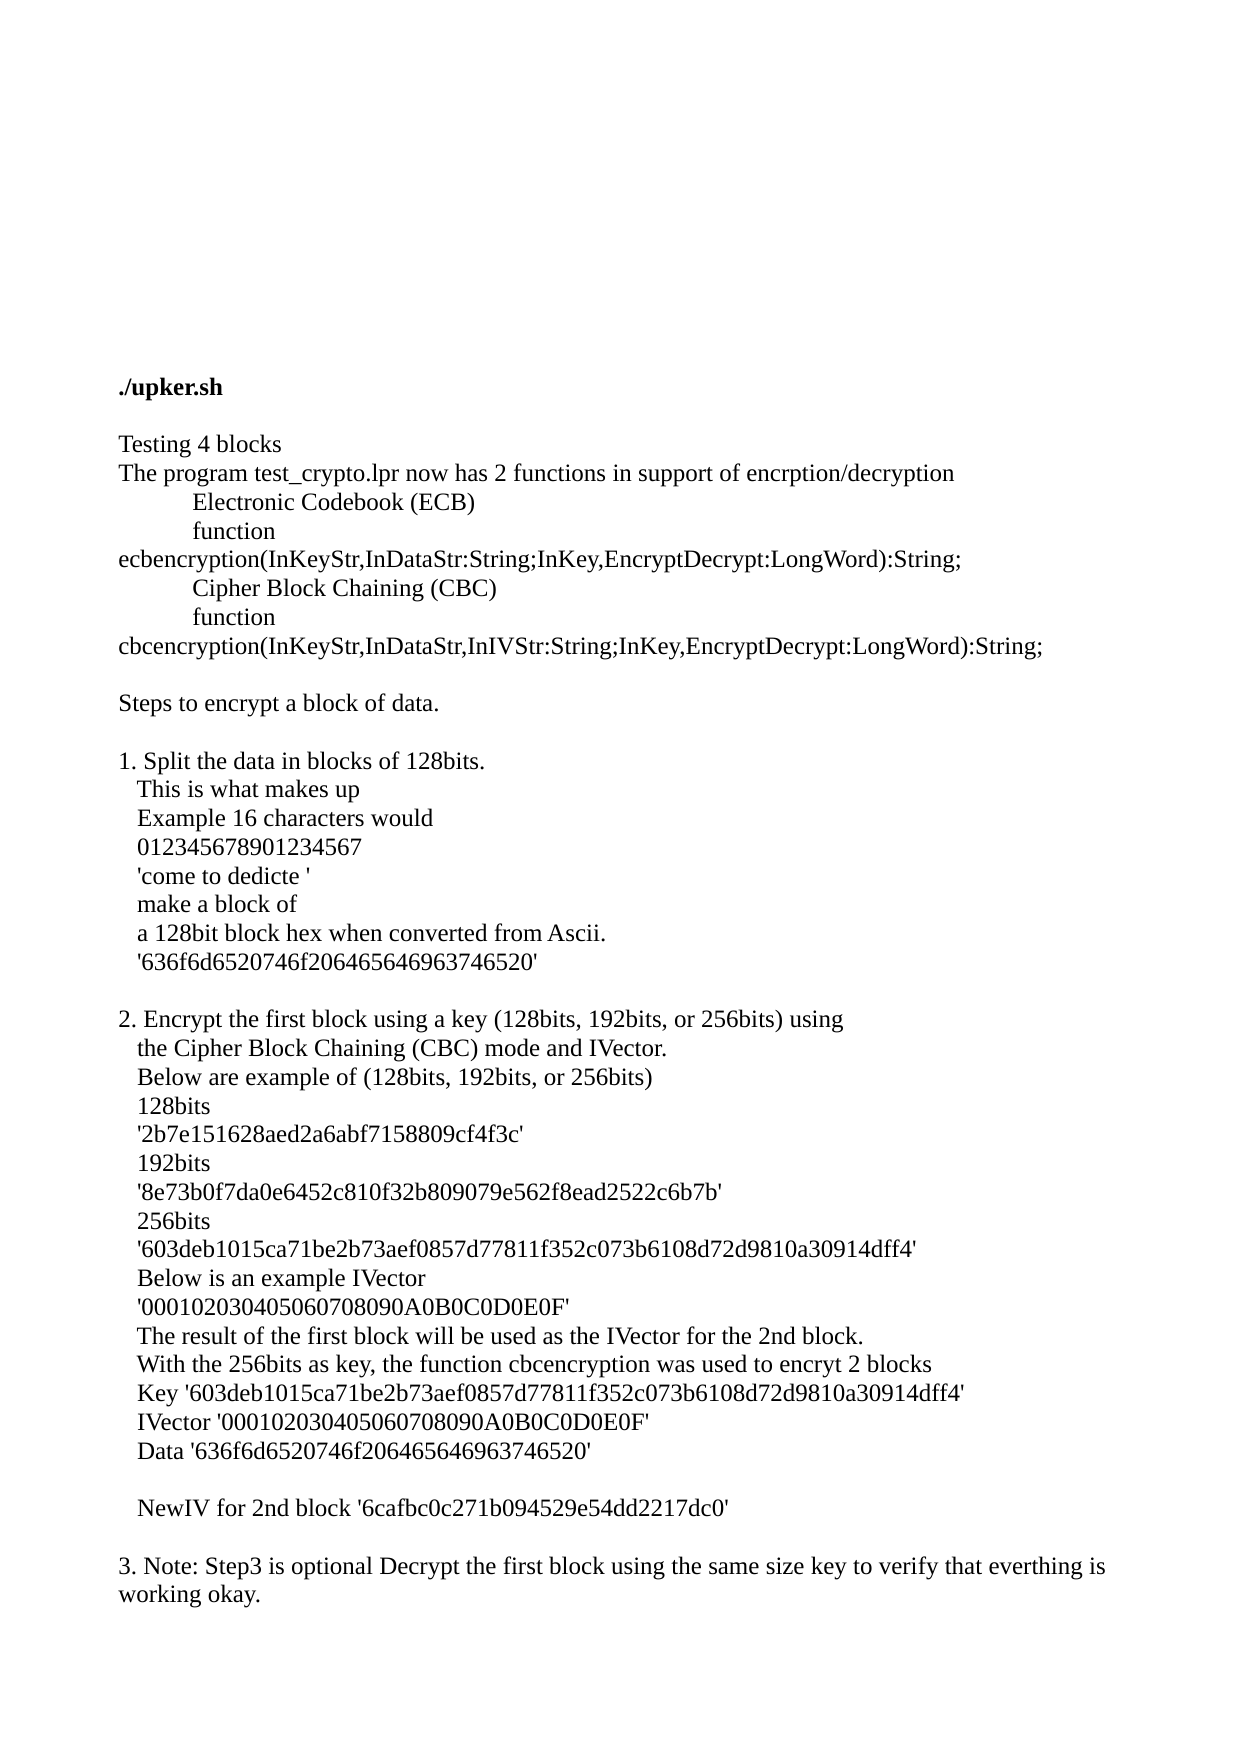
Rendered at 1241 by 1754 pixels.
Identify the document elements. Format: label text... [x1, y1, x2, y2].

text Data '636f6d6520746f206465646963746520' [118, 1436, 1122, 1464]
text function ecbencryption(InKeyStr,InDataStr:String;InKey,EncryptDecrypt:LongWord):String; [118, 516, 1122, 573]
text '2b7e151628aed2a6abf7158809cf4f3c' [118, 1119, 1122, 1148]
text '603deb1015ca71be2b73aef0857d77811f352c073b6108d72d9810a30914dff4' [118, 1234, 1122, 1263]
text function cbcencryption(InKeyStr,InDataStr,InIVStr:String;InKey,EncryptDecrypt:LongWord):String; [118, 602, 1122, 659]
text Testing 4 blocks [118, 429, 1122, 458]
text 1. Split the data in blocks of 128bits. [118, 746, 1122, 774]
text The program test_crypto.lpr now has 2 functions in support of encrption/decryption [118, 458, 1122, 487]
text a 128bit block hex when converted from Ascii. [118, 918, 1122, 947]
text '636f6d6520746f206465646963746520' [118, 947, 1122, 976]
text '8e73b0f7da0e6452c810f32b809079e562f8ead2522c6b7b' [118, 1177, 1122, 1206]
text Below are example of (128bits, 192bits, or 256bits) [118, 1062, 1122, 1091]
text With the 256bits as key, the function cbcencryption was used to encryt 2 blocks [118, 1349, 1122, 1378]
text Below is an example IVector [118, 1263, 1122, 1292]
text Key '603deb1015ca71be2b73aef0857d77811f352c073b6108d72d9810a30914dff4' [118, 1378, 1122, 1407]
text 'come to dedicte ' [118, 861, 1122, 889]
text NewIV for 2nd block '6cafbc0c271b094529e54dd2217dc0' [118, 1493, 1122, 1522]
text 256bits [118, 1206, 1122, 1234]
text 128bits [118, 1091, 1122, 1119]
text 2. Encrypt the first block using a key (128bits, 192bits, or 256bits) using [118, 1004, 1122, 1033]
text 192bits [118, 1148, 1122, 1177]
text Electronic Codebook (ECB) [118, 487, 1122, 516]
text This is what makes up [118, 774, 1122, 803]
text the Cipher Block Chaining (CBC) mode and IVector. [118, 1033, 1122, 1062]
text IVector '000102030405060708090A0B0C0D0E0F' [118, 1407, 1122, 1436]
text Steps to encrypt a block of data. [118, 688, 1122, 717]
text ./upker.sh [118, 372, 1122, 401]
text Cipher Block Chaining (CBC) [118, 573, 1122, 602]
text make a block of [118, 889, 1122, 918]
text 3. Note: Step3 is optional Decrypt the first block using the same size key to verify that everthing is working okay. [118, 1551, 1122, 1608]
text '000102030405060708090A0B0C0D0E0F' [118, 1292, 1122, 1321]
text 012345678901234567 [118, 832, 1122, 861]
text The result of the first block will be used as the IVector for the 2nd block. [118, 1321, 1122, 1349]
text Example 16 characters would [118, 803, 1122, 832]
